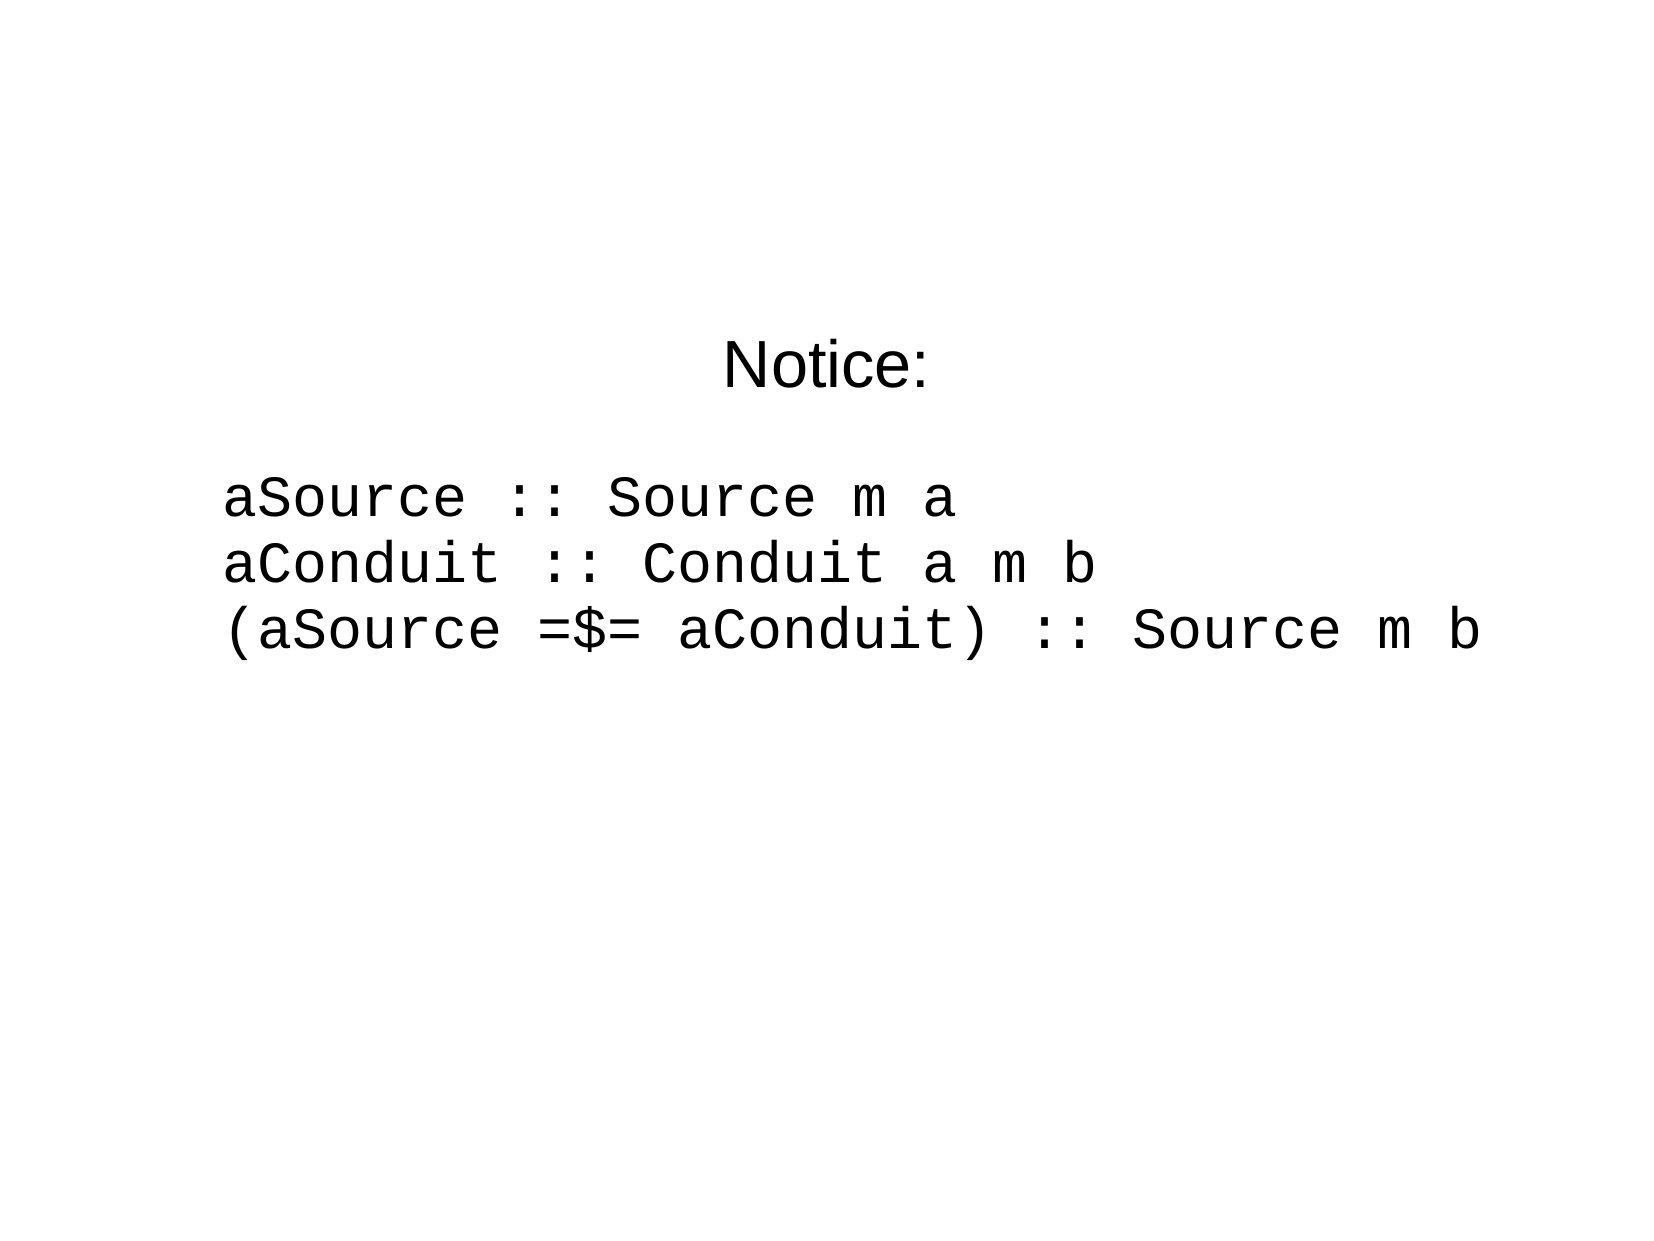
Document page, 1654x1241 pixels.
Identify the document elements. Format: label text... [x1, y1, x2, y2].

subtitle Notice: aSource :: Source m a aConduit :: Conduit a m b (aSource =$= aConduit) :: Source m b [82, 49, 1571, 1010]
